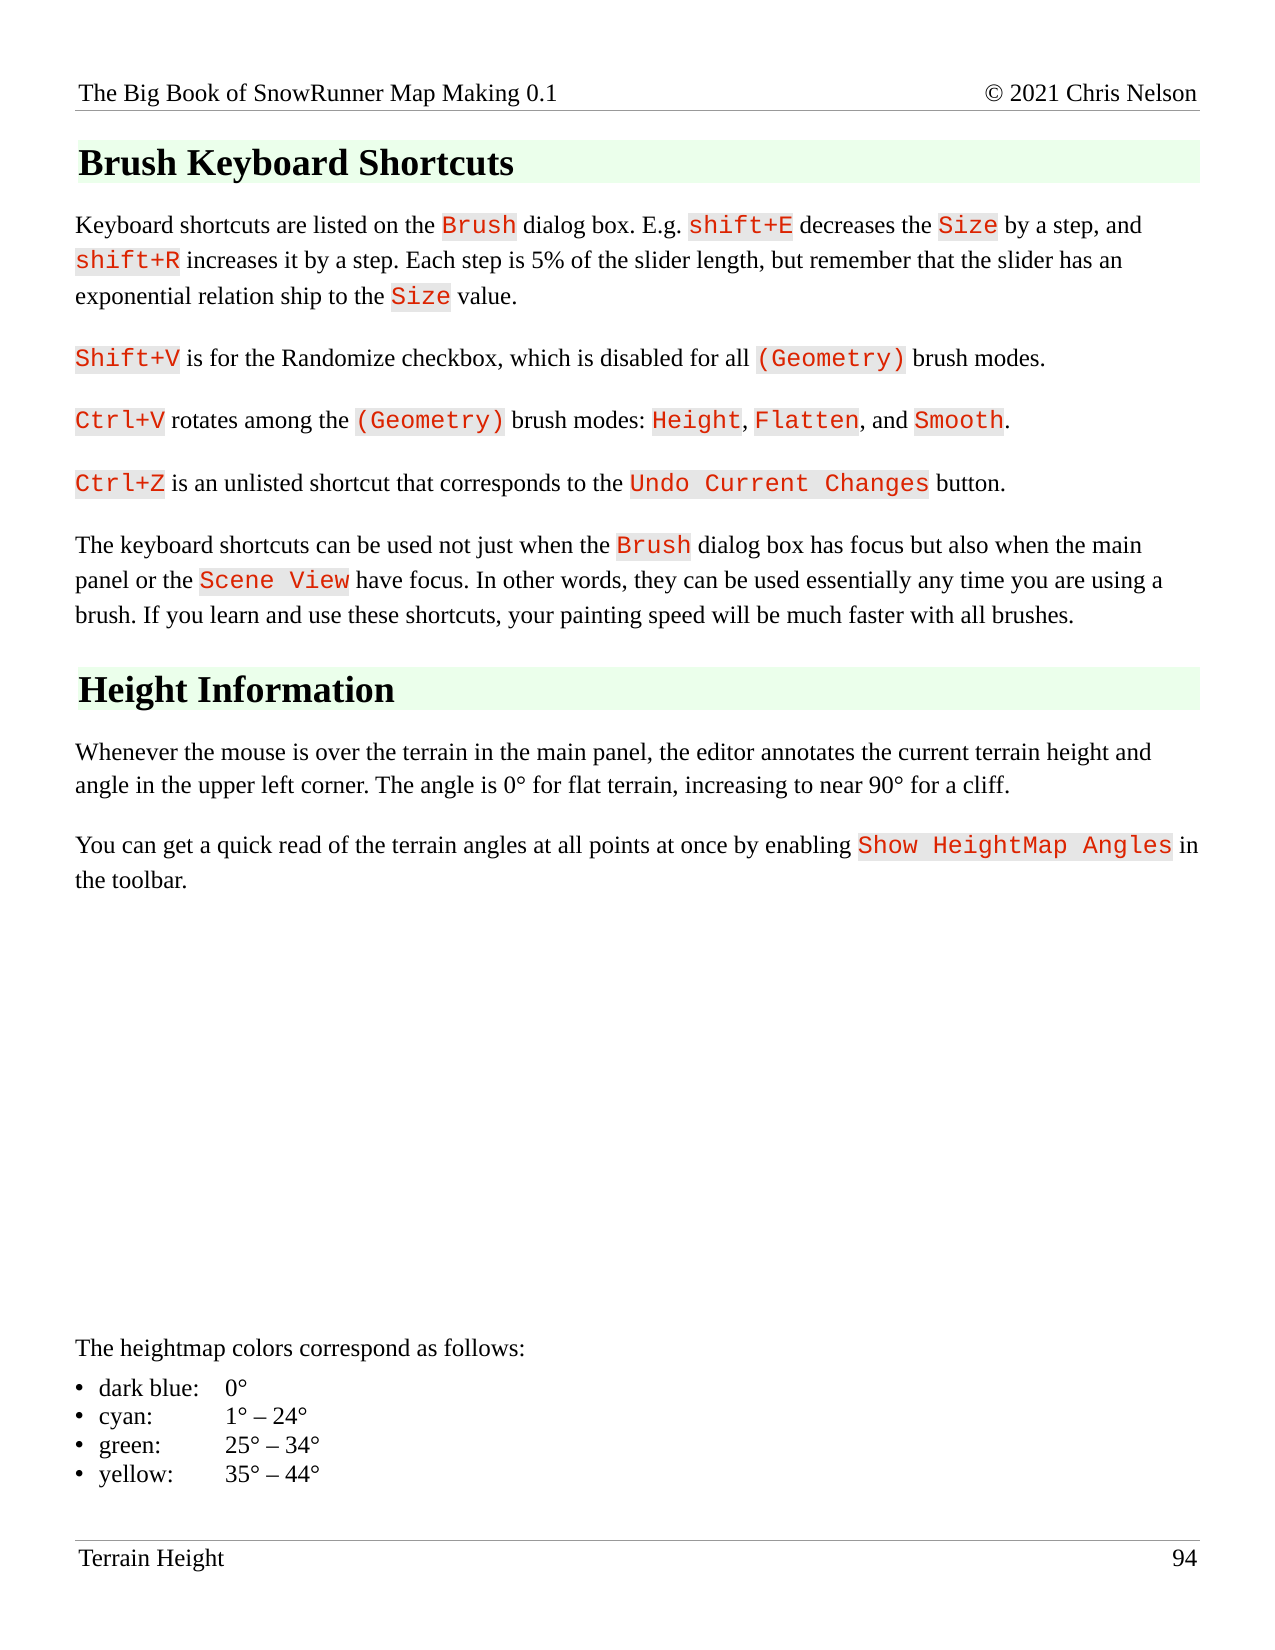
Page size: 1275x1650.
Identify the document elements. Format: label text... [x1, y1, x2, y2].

list cyan: 1° – 24° [75, 1401, 1200, 1430]
text You can get a quick read of the terrain angles at all points at once by enabling Show HeightMap Angles in the toolbar. [75, 830, 1200, 894]
list yellow: 35° – 44° [75, 1459, 1200, 1488]
subtitle The heightmap colors correspond as follows: [75, 1333, 1200, 1362]
list dark blue: 0° [75, 1373, 1200, 1401]
text Whenever the mouse is over the terrain in the main panel, the editor annotates the current terrain height and angle in the upper left corner. The angle is 0° for flat terrain, increasing to near 90° for a cliff. [75, 737, 1200, 799]
subtitle Brush Keyboard Shortcuts [78, 140, 1200, 183]
text Shift+V is for the Randomize checkbox, which is disabled for all (Geometry) brush modes. [75, 343, 1200, 374]
list green: 25° – 34° [75, 1430, 1200, 1459]
text Ctrl+Z is an unlisted shortcut that corresponds to the Undo Current Changes button. [75, 468, 1200, 499]
subtitle Height Information [78, 667, 1200, 710]
text Ctrl+V rotates among the (Geometry) brush modes: Height, Flatten, and Smooth. [75, 406, 1200, 436]
text Keyboard shortcuts are listed on the Brush dialog box. E.g. shift+E decreases the Size by a step, and shift+R increases it by a step. Each step is 5% of the slider length, but remember that the slider has an exponential relation ship to the Size value. [75, 211, 1200, 312]
text The keyboard shortcuts can be used not just when the Brush dialog box has focus but also when the main panel or the Scene View have focus. In other words, they can be used essentially any time you are using a brush. If you learn and use these shortcuts, your painting speed will be much faster with all brushes. [75, 530, 1200, 629]
